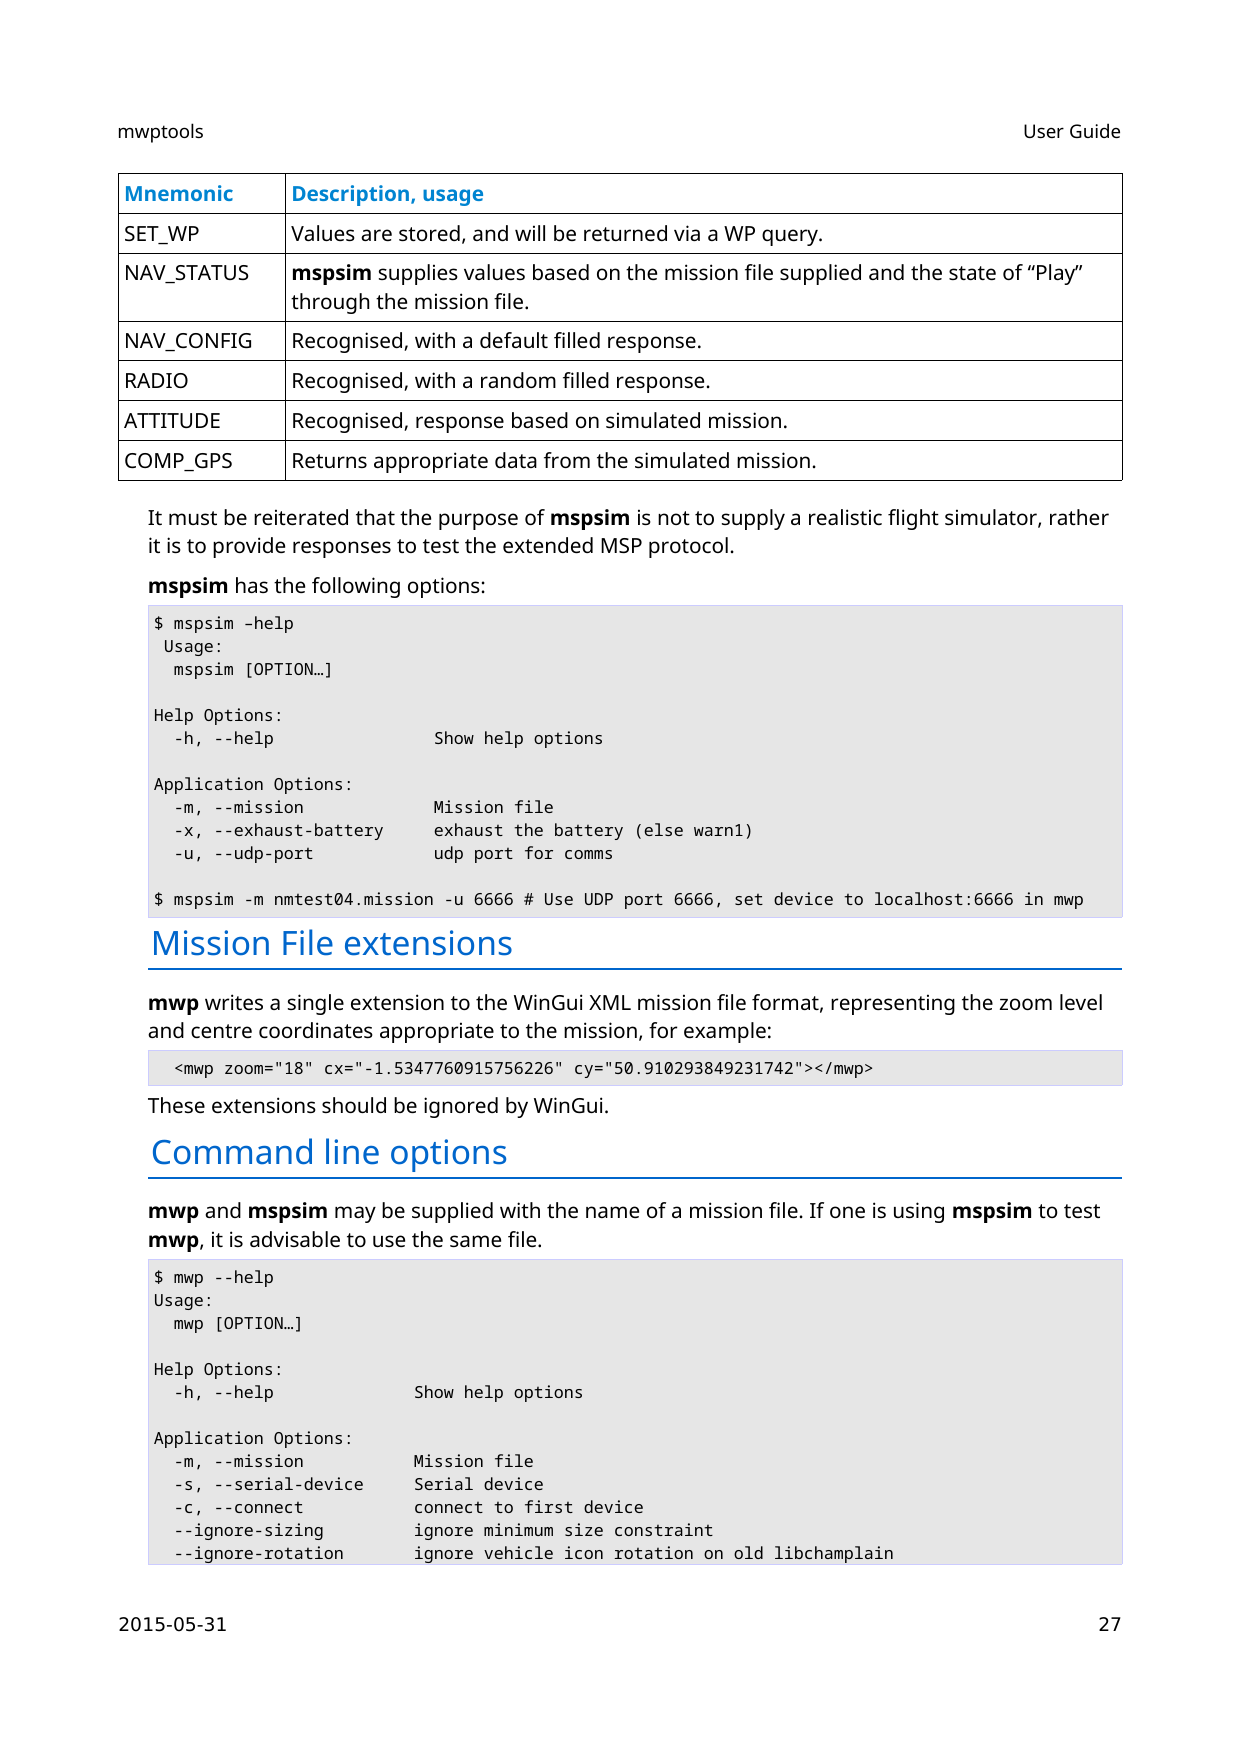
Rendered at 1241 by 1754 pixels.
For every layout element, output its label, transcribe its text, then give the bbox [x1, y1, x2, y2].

subtitle Command line options [148, 1126, 1122, 1177]
table_cell ATTITUDE [119, 401, 285, 440]
table_cell mspsim supplies values based on the mission file supplied and the state of “Play” through the mission file. [286, 254, 1122, 321]
text Usage: [149, 1282, 1122, 1305]
table_cell SET_WP [119, 214, 285, 253]
text $ mwp --help [149, 1260, 1122, 1282]
text -h, --help Show help options [149, 721, 1122, 743]
table_cell RADIO [119, 361, 285, 400]
text mwp and mspsim may be supplied with the name of a mission file. If one is using mspsim to test mwp, it is advisable to use the same file. [148, 1197, 1122, 1253]
text Application Options: [149, 1420, 1122, 1443]
table_cell Returns appropriate data from the simulated mission. [286, 441, 1122, 480]
table_header Mnemonic [119, 174, 285, 213]
text -x, --exhaust-battery exhaust the battery (else warn1) [149, 813, 1122, 836]
text mwp [OPTION…] [149, 1305, 1122, 1328]
text --ignore-sizing ignore minimum size constraint [149, 1512, 1122, 1535]
table_cell NAV_CONFIG [119, 322, 285, 360]
text mspsim has the following options: [148, 571, 1122, 599]
text -c, --connect connect to first device [149, 1489, 1122, 1512]
text Help Options: [149, 1351, 1122, 1374]
text mwp writes a single extension to the WinGui XML mission file format, representing the zoom level and centre coordinates appropriate to the mission, for example: [148, 988, 1122, 1044]
text It must be reiterated that the purpose of mspsim is not to supply a realistic flight simulator, rather it is to provide responses to test the extended MSP protocol. [148, 503, 1122, 559]
text mspsim [OPTION…] [149, 651, 1122, 674]
table_cell Values are stored, and will be returned via a WP query. [286, 214, 1122, 253]
text -s, --serial-device Serial device [149, 1466, 1122, 1489]
table_cell NAV_STATUS [119, 254, 285, 321]
text $ mspsim -m nmtest04.mission -u 6666 # Use UDP port 6666, set device to localhost:6666 in mwp [149, 882, 1122, 917]
text <mwp zoom="18" cx="-1.5347760915756226" cy="50.910293849231742"></mwp> [149, 1051, 1122, 1085]
table_cell Recognised, with a default filled response. [286, 322, 1122, 360]
text Application Options: [149, 767, 1122, 789]
table_header Description, usage [286, 174, 1122, 213]
text Usage: [149, 628, 1122, 651]
text --ignore-rotation ignore vehicle icon rotation on old libchamplain [149, 1535, 1122, 1564]
table_cell COMP_GPS [119, 441, 285, 480]
table_cell Recognised, response based on simulated mission. [286, 401, 1122, 440]
text -m, --mission Mission file [149, 789, 1122, 813]
subtitle Mission File extensions [148, 918, 1122, 968]
text -u, --udp-port udp port for comms [149, 836, 1122, 859]
table_cell Recognised, with a random filled response. [286, 361, 1122, 400]
text Help Options: [149, 697, 1122, 721]
text These extensions should be ignored by WinGui. [148, 1091, 1122, 1119]
text -h, --help Show help options [149, 1374, 1122, 1397]
text $ mspsim –help [149, 606, 1122, 628]
text -m, --mission Mission file [149, 1443, 1122, 1466]
